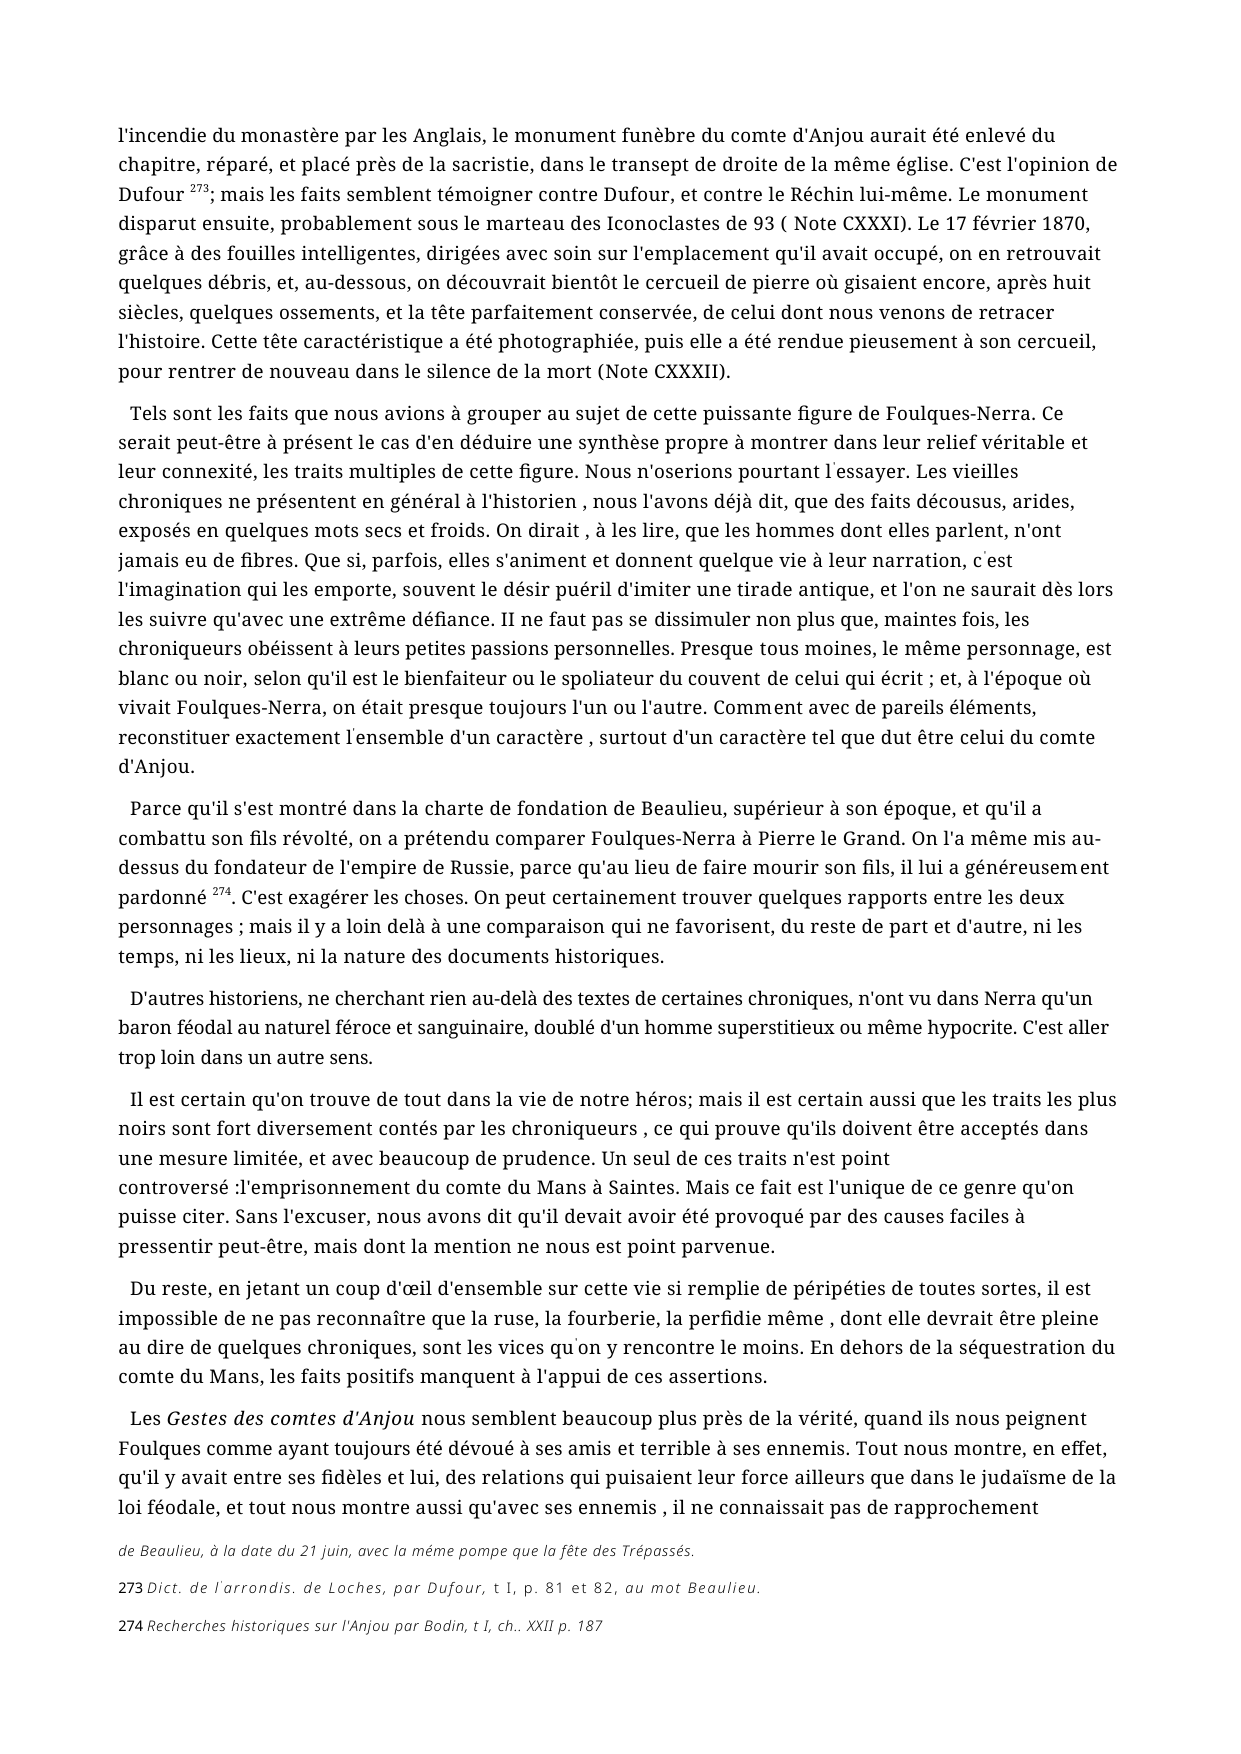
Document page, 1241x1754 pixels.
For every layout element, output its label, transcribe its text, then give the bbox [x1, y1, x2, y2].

text Les Gestes des comtes d'Anjou nous semblent beaucoup plus près de la vérité, quand ils nous peignent Foulques comme ayant toujours été dévoué à ses amis et terrible à ses ennemis. Tout nous montre, en effet, qu'il y avait entre ses fidèles et lui, des relations qui puisaient leur force ailleurs que dans le judaïsme de la loi féodale, et tout nous montre aussi qu'avec ses ennemis , il ne connaissait pas de rapprochement [118, 1402, 1122, 1520]
text D'autres historiens, ne cherchant rien au-delà des textes de certaines chroniques, n'ont vu dans Nerra qu'un baron féodal au naturel féroce et sanguinaire, doublé d'un homme superstitieux ou même hypocrite. C'est aller trop loin dans un autre sens. [118, 981, 1122, 1069]
text Recherches historiques sur l'Anjou par Bodin, t I, ch.. XXII p. 187 [118, 1616, 1122, 1636]
text de Beaulieu, à la date du 21 juin, avec la méme pompe que la fête des Trépassés. [118, 1541, 1122, 1561]
text Tels sont les faits que nous avions à grouper au sujet de cette puissante figure de Foulques-Nerra. Ce serait peut-être à présent le cas d'en déduire une synthèse propre à montrer dans leur relief véritable et leur connexité, les traits multiples de cette figure. Nous n'oserions pourtant l'essayer. Les vieilles chroniques ne présentent en général à l'historien , nous l'avons déjà dit, que des faits décousus, arides, exposés en quelques mots secs et froids. On dirait , à les lire, que les hommes dont elles parlent, n'ont jamais eu de fibres. Que si, parfois, elles s'animent et donnent quelque vie à leur narration, c'est l'imagination qui les emporte, souvent le désir puéril d'imiter une tirade antique, et l'on ne saurait dès lors les suivre qu'avec une extrême défiance. II ne faut pas se dissimuler non plus que, maintes fois, les chroniqueurs obéissent à leurs petites passions personnelles. Presque tous moines, le même personnage, est blanc ou noir, selon qu'il est le bienfaiteur ou le spoliateur du couvent de celui qui écrit ; et, à l'époque où vivait Foulques-Nerra, on était presque toujours l'un ou l'autre. Comment avec de pareils éléments, reconstituer exactement l'ensemble d'un caractère , surtout d'un caractère tel que dut être celui du comte d'Anjou. [118, 396, 1122, 779]
text Du reste, en jetant un coup d'œil d'ensemble sur cette vie si remplie de péripéties de toutes sortes, il est impossible de ne pas reconnaître que la ruse, la fourberie, la perfidie même , dont elle devrait être pleine au dire de quelques chroniques, sont les vices qu'on y rencontre le moins. En dehors de la séquestration du comte du Mans, les faits positifs manquent à l'appui de ces assertions. [118, 1271, 1122, 1389]
text Il est certain qu'on trouve de tout dans la vie de notre héros; mais il est certain aussi que les traits les plus noirs sont fort diversement contés par les chroniqueurs , ce qui prouve qu'ils doivent être acceptés dans une mesure limitée, et avec beaucoup de prudence. Un seul de ces traits n'est point controversé :l'emprisonnement du comte du Mans à Saintes. Mais ce fait est l'unique de ce genre qu'on puisse citer. Sans l'excuser, nous avons dit qu'il devait avoir été provoqué par des causes faciles à pressentir peut-être, mais dont la mention ne nous est point parvenue. [118, 1082, 1122, 1259]
text Dict. de l'arrondis. de Loches, par Dufour, t I, p. 81 et 82, au mot Beaulieu. [118, 1578, 1122, 1598]
text l'incendie du monastère par les Anglais, le monument funèbre du comte d'Anjou aurait été enlevé du chapitre, réparé, et placé près de la sacristie, dans le transept de droite de la même église. C'est l'opinion de Dufour ; mais les faits semblent témoigner contre Dufour, et contre le Réchin lui-même. Le monument disparut ensuite, probablement sous le marteau des Iconoclastes de 93 ( Note CXXXI). Le 17 février 1870, grâce à des fouilles intelligentes, dirigées avec soin sur l'emplacement qu'il avait occupé, on en retrouvait quelques débris, et, au-dessous, on découvrait bientôt le cercueil de pierre où gisaient encore, après huit siècles, quelques ossements, et la tête parfaitement conservée, de celui dont nous venons de retracer l'histoire. Cette tête caractéristique a été photographiée, puis elle a été rendue pieusement à son cercueil, pour rentrer de nouveau dans le silence de la mort (Note CXXXII). [118, 118, 1122, 383]
text Parce qu'il s'est montré dans la charte de fondation de Beaulieu, supérieur à son époque, et qu'il a combattu son fils révolté, on a prétendu comparer Foulques-Nerra à Pierre le Grand. On l'a même mis au-dessus du fondateur de l'empire de Russie, parce qu'au lieu de faire mourir son fils, il lui a généreusement pardonné . C'est exagérer les choses. On peut certainement trouver quelques rapports entre les deux personnages ; mais il y a loin delà à une comparaison qui ne favorisent, du reste de part et d'autre, ni les temps, ni les lieux, ni la nature des documents historiques. [118, 792, 1122, 968]
